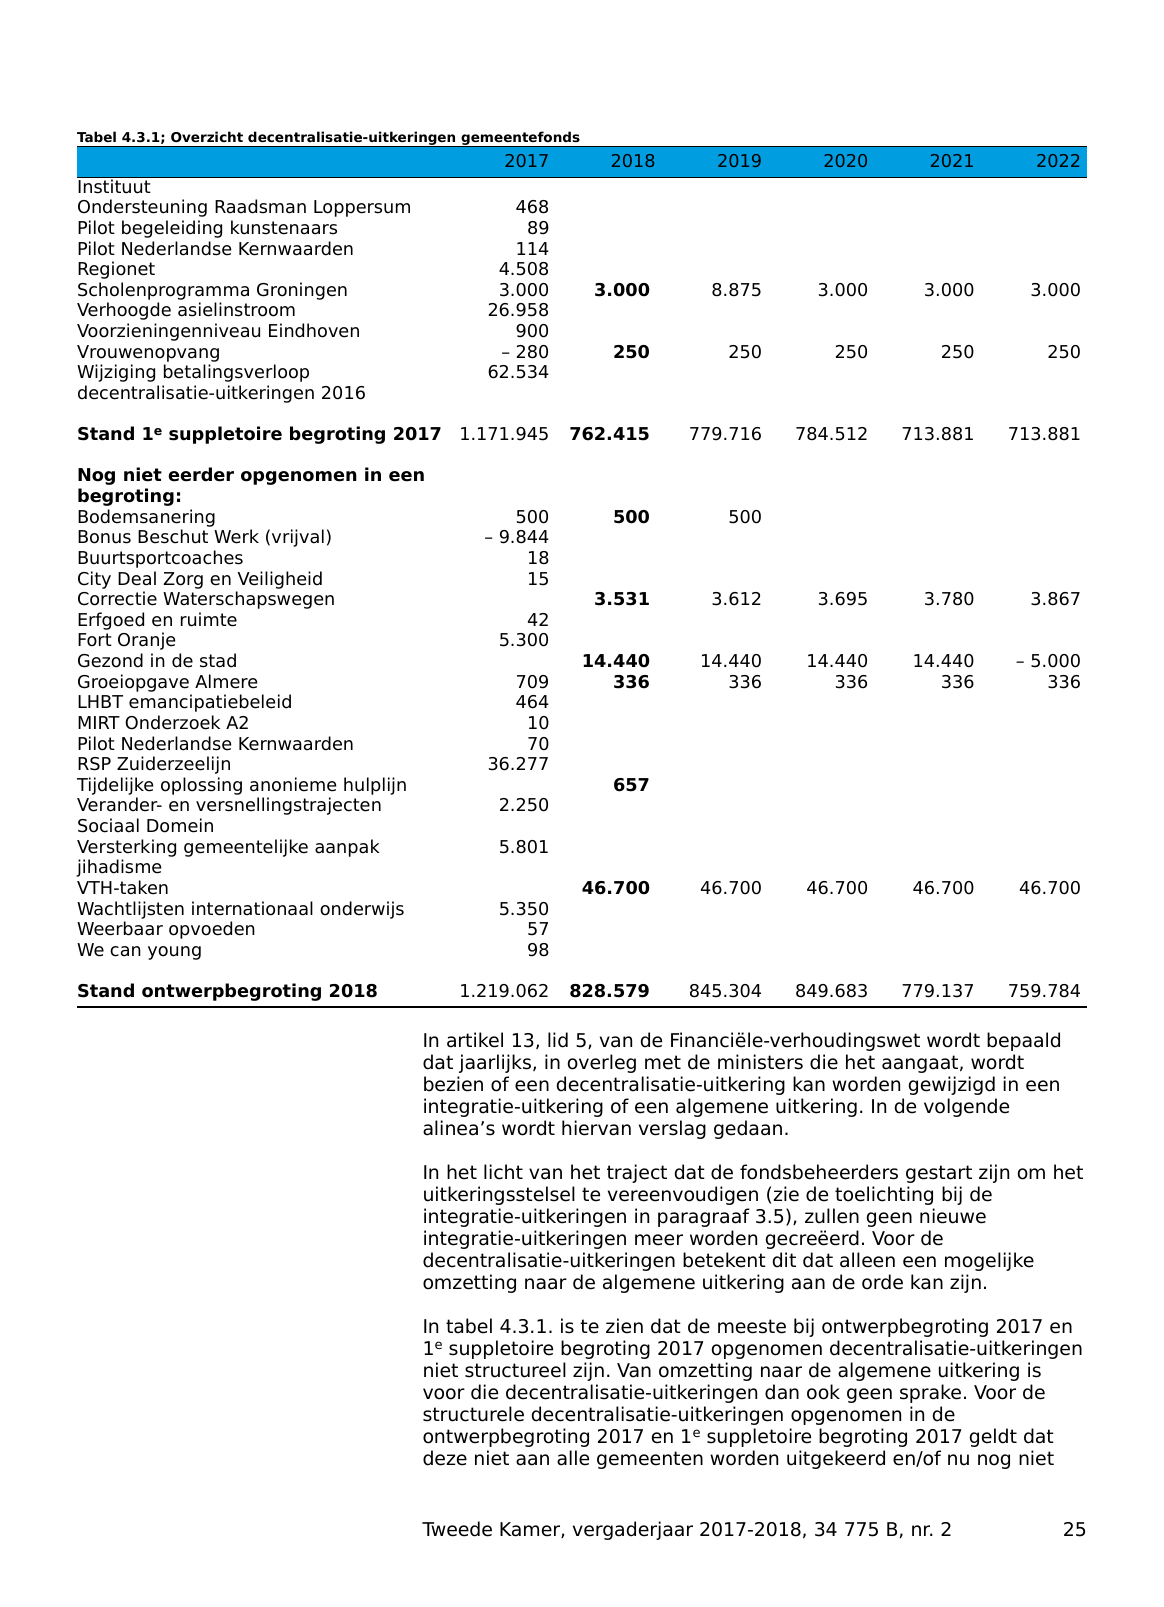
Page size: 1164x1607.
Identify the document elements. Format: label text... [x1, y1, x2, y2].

table_cell [874, 630, 980, 651]
table_cell [874, 919, 980, 940]
table_cell [555, 321, 661, 342]
table_cell [980, 362, 1087, 403]
table_cell 468 [449, 197, 555, 218]
table_cell 1.171.945 [449, 424, 555, 445]
table_cell 8.875 [661, 280, 768, 300]
table_cell [449, 775, 555, 795]
table_cell 3.000 [449, 280, 555, 300]
table_cell [768, 362, 874, 403]
text In tabel 4.3.1. is te zien dat de meeste bij ontwerpbegroting 2017 en 1e suppletoire begroting 2017 opgenomen decentralisatie-uitkeringen niet structureel zijn. Van omzetting naar de algemene uitkering is voor die decentralisatie-uitkeringen dan ook geen sprake. Voor de structurele decentralisatie-uitkeringen opgenomen in de ontwerpbegroting 2017 en 1e suppletoire begroting 2017 geldt dat deze niet aan alle gemeenten worden uitgekeerd en/of nu nog niet [422, 1316, 1087, 1469]
table_cell [449, 651, 555, 672]
table_cell 250 [768, 342, 874, 362]
table_cell [661, 775, 768, 795]
table_cell [768, 795, 874, 837]
table_cell [768, 837, 874, 878]
table_cell 2022 [980, 147, 1087, 177]
text In het licht van het traject dat de fondsbeheerders gestart zijn om het uitkeringsstelsel te vereenvoudigen (zie de toelichting bij de integratie-uitkeringen in paragraaf 3.5), zullen geen nieuwe integratie-uitkeringen meer worden gecreëerd. Voor de decentralisatie-uitkeringen betekent dit dat alleen een mogelijke omzetting naar de algemene uitkering aan de orde kan zijn. [422, 1162, 1087, 1293]
table_cell [874, 465, 980, 507]
table_cell 14.440 [661, 651, 768, 672]
table_cell VTH-taken [77, 878, 449, 898]
table_cell [661, 465, 768, 507]
table_cell 500 [661, 507, 768, 527]
table_cell [768, 527, 874, 548]
table_cell 14.440 [874, 651, 980, 672]
table_cell [555, 734, 661, 754]
table_cell Pilot Nederlandse Kernwaarden [77, 239, 449, 259]
table_cell 336 [555, 672, 661, 692]
table_cell [768, 919, 874, 940]
table_cell Stand ontwerpbegroting 2018 [77, 981, 449, 1006]
table_cell 2021 [874, 147, 980, 177]
table_cell [77, 147, 449, 177]
table_cell 36.277 [449, 754, 555, 775]
table_cell [768, 610, 874, 630]
table_cell [768, 178, 874, 197]
table_cell Voorzieningenniveau Eindhoven [77, 321, 449, 342]
table_cell [874, 259, 980, 280]
table_cell 14.440 [768, 651, 874, 672]
table_cell 759.784 [980, 981, 1087, 1006]
table_cell [980, 630, 1087, 651]
table_cell [874, 734, 980, 754]
table_cell [768, 548, 874, 568]
table_cell [980, 795, 1087, 837]
table_cell 3.000 [874, 280, 980, 300]
table_header Tabel 4.3.1; Overzicht decentralisatie-uitkeringen gemeentefonds [77, 130, 1087, 146]
table_cell [661, 940, 768, 960]
table_cell 3.780 [874, 589, 980, 610]
table_cell [874, 178, 980, 197]
table_cell [555, 197, 661, 218]
table_cell [661, 300, 768, 321]
table_cell [555, 919, 661, 940]
table_cell 828.579 [555, 981, 661, 1006]
table_cell [980, 754, 1087, 775]
table_cell 2019 [661, 147, 768, 177]
table_cell Versterking gemeentelijke aanpak jihadisme [77, 837, 449, 878]
table_cell 500 [555, 507, 661, 527]
table_cell [980, 692, 1087, 713]
table_cell 849.683 [768, 981, 874, 1006]
table_cell [661, 919, 768, 940]
table_cell [768, 300, 874, 321]
table_cell [555, 754, 661, 775]
table_cell 5.350 [449, 899, 555, 919]
table_cell Tijdelijke oplossing anonieme hulplijn [77, 775, 449, 795]
table_cell 709 [449, 672, 555, 692]
table_cell [768, 940, 874, 960]
table_cell [661, 899, 768, 919]
table_cell Regionet [77, 259, 449, 280]
table_cell [768, 218, 874, 238]
table_cell [768, 465, 874, 507]
table_cell [874, 569, 980, 589]
table_cell [768, 775, 874, 795]
table_cell MIRT Onderzoek A2 [77, 713, 449, 733]
table_cell Bodemsanering [77, 507, 449, 527]
table_cell [874, 754, 980, 775]
table_cell Scholenprogramma Groningen [77, 280, 449, 300]
table_cell Stand 1e suppletoire begroting 2017 [77, 424, 449, 445]
table_cell [555, 300, 661, 321]
table_cell Instituut [77, 178, 449, 197]
table_cell [555, 630, 661, 651]
table_cell 18 [449, 548, 555, 568]
table_cell [449, 465, 555, 507]
table_cell Vrouwenopvang [77, 342, 449, 362]
table_cell [77, 445, 449, 465]
table_cell 336 [980, 672, 1087, 692]
table_cell [768, 734, 874, 754]
table_cell [661, 362, 768, 403]
table_cell [980, 239, 1087, 259]
table_cell Buurtsportcoaches [77, 548, 449, 568]
table_cell [555, 960, 661, 981]
table_cell [768, 259, 874, 280]
table_cell [555, 795, 661, 837]
table_cell [980, 445, 1087, 465]
table_cell [661, 239, 768, 259]
table_cell [555, 527, 661, 548]
table_cell [980, 300, 1087, 321]
table_cell [661, 630, 768, 651]
table_cell [768, 239, 874, 259]
table_cell 2018 [555, 147, 661, 177]
table_cell [555, 610, 661, 630]
table_cell [449, 404, 555, 424]
table_cell 46.700 [980, 878, 1087, 898]
table_cell [555, 569, 661, 589]
table_cell 3.531 [555, 589, 661, 610]
table_cell 3.612 [661, 589, 768, 610]
table_cell Correctie Waterschapswegen [77, 589, 449, 610]
table_cell [874, 548, 980, 568]
table_cell [980, 919, 1087, 940]
table_cell 784.512 [768, 424, 874, 445]
table_cell 3.867 [980, 589, 1087, 610]
table_cell [874, 239, 980, 259]
table_cell Fort Oranje [77, 630, 449, 651]
table_cell [661, 734, 768, 754]
table_cell [980, 178, 1087, 197]
table_cell [874, 940, 980, 960]
table_cell 62.534 [449, 362, 555, 403]
table_cell [661, 754, 768, 775]
table_cell [980, 713, 1087, 733]
table_cell – 9.844 [449, 527, 555, 548]
table_cell [874, 837, 980, 878]
table_cell [661, 445, 768, 465]
table_cell [980, 569, 1087, 589]
table_cell [980, 507, 1087, 527]
table_cell 779.137 [874, 981, 980, 1006]
table_cell 5.801 [449, 837, 555, 878]
table_cell [874, 362, 980, 403]
table_cell [980, 899, 1087, 919]
table_cell 46.700 [661, 878, 768, 898]
table_cell Verander- en versnellingstrajecten Sociaal Domein [77, 795, 449, 837]
table_cell [661, 178, 768, 197]
table_cell [555, 445, 661, 465]
table_cell 250 [555, 342, 661, 362]
table_cell 250 [661, 342, 768, 362]
table_cell 3.000 [555, 280, 661, 300]
table_cell 2020 [768, 147, 874, 177]
table_cell 713.881 [980, 424, 1087, 445]
table_cell 10 [449, 713, 555, 733]
table_cell [661, 404, 768, 424]
table_cell [980, 218, 1087, 238]
table_cell [555, 362, 661, 403]
table_cell [661, 218, 768, 238]
table_cell [874, 404, 980, 424]
table_cell [449, 589, 555, 610]
table_cell [555, 218, 661, 238]
table_cell [874, 197, 980, 218]
table_cell [980, 960, 1087, 981]
table_cell [980, 404, 1087, 424]
table_cell [555, 548, 661, 568]
table_cell 2.250 [449, 795, 555, 837]
table_cell [661, 197, 768, 218]
table_cell 2017 [449, 147, 555, 177]
table_cell 26.958 [449, 300, 555, 321]
table_cell 46.700 [874, 878, 980, 898]
table_cell Gezond in de stad [77, 651, 449, 672]
table_cell [77, 404, 449, 424]
table_cell 15 [449, 569, 555, 589]
table_cell 5.300 [449, 630, 555, 651]
table_cell [768, 960, 874, 981]
table_cell [980, 734, 1087, 754]
table_cell [661, 610, 768, 630]
table_cell 657 [555, 775, 661, 795]
table_cell [661, 960, 768, 981]
table_cell [874, 795, 980, 837]
table_cell Nog niet eerder opgenomen in een begroting: [77, 465, 449, 507]
table_cell [555, 713, 661, 733]
table_cell 3.695 [768, 589, 874, 610]
table_cell [449, 178, 555, 197]
table_cell [874, 960, 980, 981]
table_cell [661, 527, 768, 548]
table_cell Wijziging betalingsverloop decentralisatie-uitkeringen 2016 [77, 362, 449, 403]
table_cell 336 [874, 672, 980, 692]
table_cell 762.415 [555, 424, 661, 445]
table_cell 42 [449, 610, 555, 630]
table_cell [980, 610, 1087, 630]
table_cell [874, 321, 980, 342]
table_cell 779.716 [661, 424, 768, 445]
table_cell Ondersteuning Raadsman Loppersum [77, 197, 449, 218]
table_cell [980, 465, 1087, 507]
table_cell [768, 713, 874, 733]
table_cell [980, 548, 1087, 568]
table_cell Pilot Nederlandse Kernwaarden [77, 734, 449, 754]
table_cell [661, 259, 768, 280]
table_cell – 280 [449, 342, 555, 362]
table_cell 46.700 [768, 878, 874, 898]
table_cell [555, 692, 661, 713]
table_cell Wachtlijsten internationaal onderwijs [77, 899, 449, 919]
table_cell [874, 610, 980, 630]
table_cell [980, 259, 1087, 280]
table_cell [661, 321, 768, 342]
table_cell [874, 300, 980, 321]
table_cell [555, 899, 661, 919]
table_cell [555, 178, 661, 197]
table_cell 1.219.062 [449, 981, 555, 1006]
text In artikel 13, lid 5, van de Financiële-verhoudingswet wordt bepaald dat jaarlijks, in overleg met de ministers die het aangaat, wordt bezien of een decentralisatie-uitkering kan worden gewijzigd in een integratie-uitkering of een algemene uitkering. In de volgende alinea’s wordt hiervan verslag gedaan. [422, 1029, 1087, 1139]
table_cell Bonus Beschut Werk (vrijval) [77, 527, 449, 548]
table_cell [980, 940, 1087, 960]
table_cell 250 [980, 342, 1087, 362]
table_cell [77, 960, 449, 981]
table_cell 336 [661, 672, 768, 692]
table_cell 845.304 [661, 981, 768, 1006]
table_cell [874, 775, 980, 795]
table_cell Erfgoed en ruimte [77, 610, 449, 630]
table_cell [661, 837, 768, 878]
table_cell [768, 569, 874, 589]
table_cell 46.700 [555, 878, 661, 898]
table_cell [874, 218, 980, 238]
table_cell 14.440 [555, 651, 661, 672]
table_cell [980, 527, 1087, 548]
table_cell [555, 259, 661, 280]
table_cell [874, 713, 980, 733]
table_cell [555, 940, 661, 960]
table_cell [768, 692, 874, 713]
table_cell [661, 795, 768, 837]
table_cell 98 [449, 940, 555, 960]
table_cell 3.000 [980, 280, 1087, 300]
table_cell 70 [449, 734, 555, 754]
table_cell [874, 692, 980, 713]
table_cell 336 [768, 672, 874, 692]
table_cell [980, 837, 1087, 878]
table_cell 89 [449, 218, 555, 238]
table_cell [768, 321, 874, 342]
table_cell [555, 465, 661, 507]
table_cell [768, 899, 874, 919]
table_cell [661, 692, 768, 713]
table_cell 4.508 [449, 259, 555, 280]
table_cell [555, 239, 661, 259]
table_cell [661, 713, 768, 733]
table_cell 3.000 [768, 280, 874, 300]
table_cell [874, 527, 980, 548]
table_cell [768, 445, 874, 465]
table_cell LHBT emancipatiebeleid [77, 692, 449, 713]
table_cell [449, 445, 555, 465]
table_cell [768, 197, 874, 218]
table_cell [661, 548, 768, 568]
table_cell City Deal Zorg en Veiligheid [77, 569, 449, 589]
table_cell [768, 507, 874, 527]
table_cell [449, 960, 555, 981]
table_cell 713.881 [874, 424, 980, 445]
table_cell Verhoogde asielinstroom [77, 300, 449, 321]
table_cell 114 [449, 239, 555, 259]
table_cell [449, 878, 555, 898]
table_cell RSP Zuiderzeelijn [77, 754, 449, 775]
table_cell Groeiopgave Almere [77, 672, 449, 692]
table_cell 464 [449, 692, 555, 713]
table_cell 57 [449, 919, 555, 940]
table_cell 250 [874, 342, 980, 362]
table_cell [768, 404, 874, 424]
table_cell [661, 569, 768, 589]
table_cell [874, 507, 980, 527]
table_cell 900 [449, 321, 555, 342]
table_cell [874, 445, 980, 465]
table_cell [768, 630, 874, 651]
table_cell [555, 404, 661, 424]
table_cell [980, 775, 1087, 795]
table_cell We can young [77, 940, 449, 960]
table_cell 500 [449, 507, 555, 527]
table_cell [555, 837, 661, 878]
table_cell Pilot begeleiding kunstenaars [77, 218, 449, 238]
table_cell – 5.000 [980, 651, 1087, 672]
table_cell Weerbaar opvoeden [77, 919, 449, 940]
table_cell [768, 754, 874, 775]
table_cell [980, 197, 1087, 218]
table_cell [980, 321, 1087, 342]
table_cell [874, 899, 980, 919]
